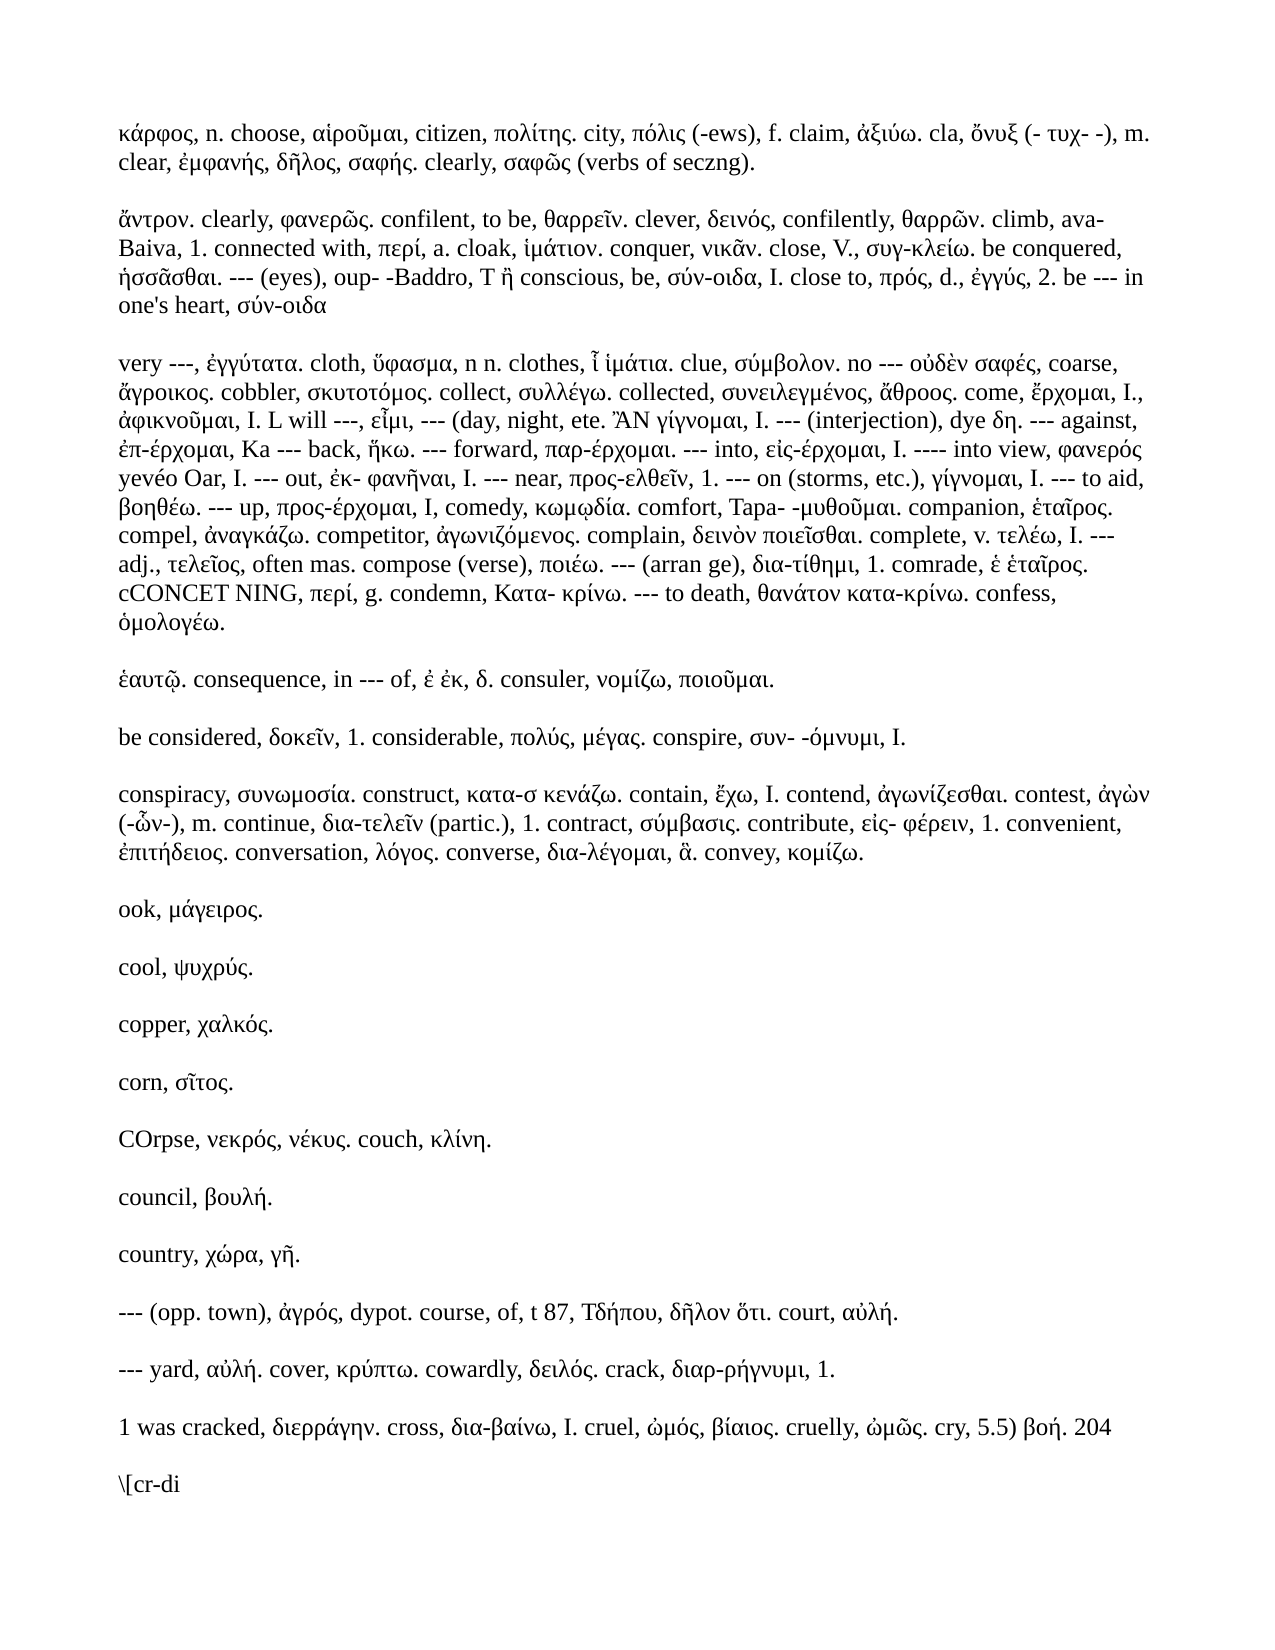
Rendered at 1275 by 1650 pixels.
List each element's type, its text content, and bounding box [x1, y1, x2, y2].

text conspiracy, συνωμοσία. construct, κατα-σ κενάζω. contain, ἔχω, I. contend, ἀγωνίζεσθαι. contest, ἀγὼν (-ὧν-), m. continue, δια-τελεῖν (partic.), 1. contract, σύμβασις. contribute, εἰς- φέρειν, 1. convenient, ἐπιτήδειος. conversation, λόγος. converse, δια-λέγομαι, ἃ. convey, κομίζω. [118, 779, 1157, 866]
text corn, σῖτος. [118, 1067, 1157, 1096]
text ἄντρον. clearly, φανερῶς. confilent, to be, θαρρεῖν. clever, δεινός, confilently, θαρρῶν. climb, ava-Baiva, 1. connected with, περί, a. cloak, ἱμάτιον. conquer, νικᾶν. close, V., συγ-κλείω. be conquered, ἡσσᾶσθαι. --- (eyes), oup- -Baddro, T ἢ conscious, be, σύν-οιδα, I. close to, πρός, d., ἐγγύς, 2. be --- in one's heart, σύν-οιδα [118, 204, 1157, 319]
text cool, ψυχρύς. [118, 952, 1157, 981]
text 1 was cracked, διερράγην. cross, δια-βαίνω, I. cruel, ὠμός, βίαιος. cruelly, ὠμῶς. cry, 5.5) βοή. 204 [118, 1412, 1157, 1441]
text κάρφος, n. choose, αἱροῦμαι, citizen, πολίτης. city, πόλις (-ews), f. claim, ἀξιύω. cla, ὄνυξ (- τυχ- -), m. clear, ἐμφανής, δῆλος, σαφής. clearly, σαφῶς (verbs of seczng). [118, 118, 1157, 176]
text ook, μάγειρος. [118, 894, 1157, 923]
text country, χώρα, γῆ. [118, 1239, 1157, 1268]
text --- (opp. town), ἀγρός, dypot. course, of, t 87, Τδήπου, δῆλον ὅτι. court, αὐλή. [118, 1297, 1157, 1326]
text \[cr-di [118, 1469, 1157, 1498]
text copper, χαλκός. [118, 1009, 1157, 1038]
text very ---, ἐγγύτατα. cloth, ὕφασμα, n n. clothes, ἷ ἱμάτια. clue, σύμβολον. no --- οὐδὲν σαφές, coarse, ἄγροικος. cobbler, σκυτοτόμος. collect, συλλέγω. collected, συνειλεγμένος, ἄθροος. come, ἔρχομαι, I., ἀφικνοῦμαι, I. L will ---, εἶμι, --- (day, night, ete. ἊΝ γίγνομαι, I. --- (interjection), dye δη. --- against, ἐπ-έρχομαι, Ka --- back, ἥκω. --- forward, παρ-έρχομαι. --- into, εἰς-έρχομαι, I. ---- into view, φανερός yevéo Oar, I. --- out, ἐκ- φανῆναι, I. --- near, προς-ελθεῖν, 1. --- on (storms, etc.), γίγνομαι, I. --- to aid, βοηθέω. --- up, προς-έρχομαι, I, comedy, κωμῳδία. comfort, Tapa- -μυθοῦμαι. companion, ἑταῖρος. compel, ἀναγκάζω. competitor, ἀγωνιζόμενος. complain, δεινὸν ποιεῖσθαι. complete, v. τελέω, I. --- adj., τελεῖος, often mas. compose (verse), ποιέω. --- (arran ge), δια-τίθημι, 1. comrade, ἑ ἑταῖρος. cCONCET NING, περί, g. condemn, Κατα- κρίνω. --- to death, θανάτον κατα-κρίνω. confess, ὁμολογέω. [118, 348, 1157, 636]
text COrpse, νεκρός, νέκυς. couch, κλίνη. [118, 1124, 1157, 1153]
text ἑαυτῷ. consequence, in --- of, ἐ ἐκ, δ. consuler, νομίζω, ποιοῦμαι. [118, 664, 1157, 693]
text be considered, δοκεῖν, 1. considerable, πολύς, μέγας. conspire, συν- -όμνυμι, I. [118, 722, 1157, 751]
text --- yard, αὐλή. cover, κρύπτω. cowardly, δειλός. crack, διαρ-ρήγνυμι, 1. [118, 1354, 1157, 1383]
text council, βουλή. [118, 1182, 1157, 1211]
